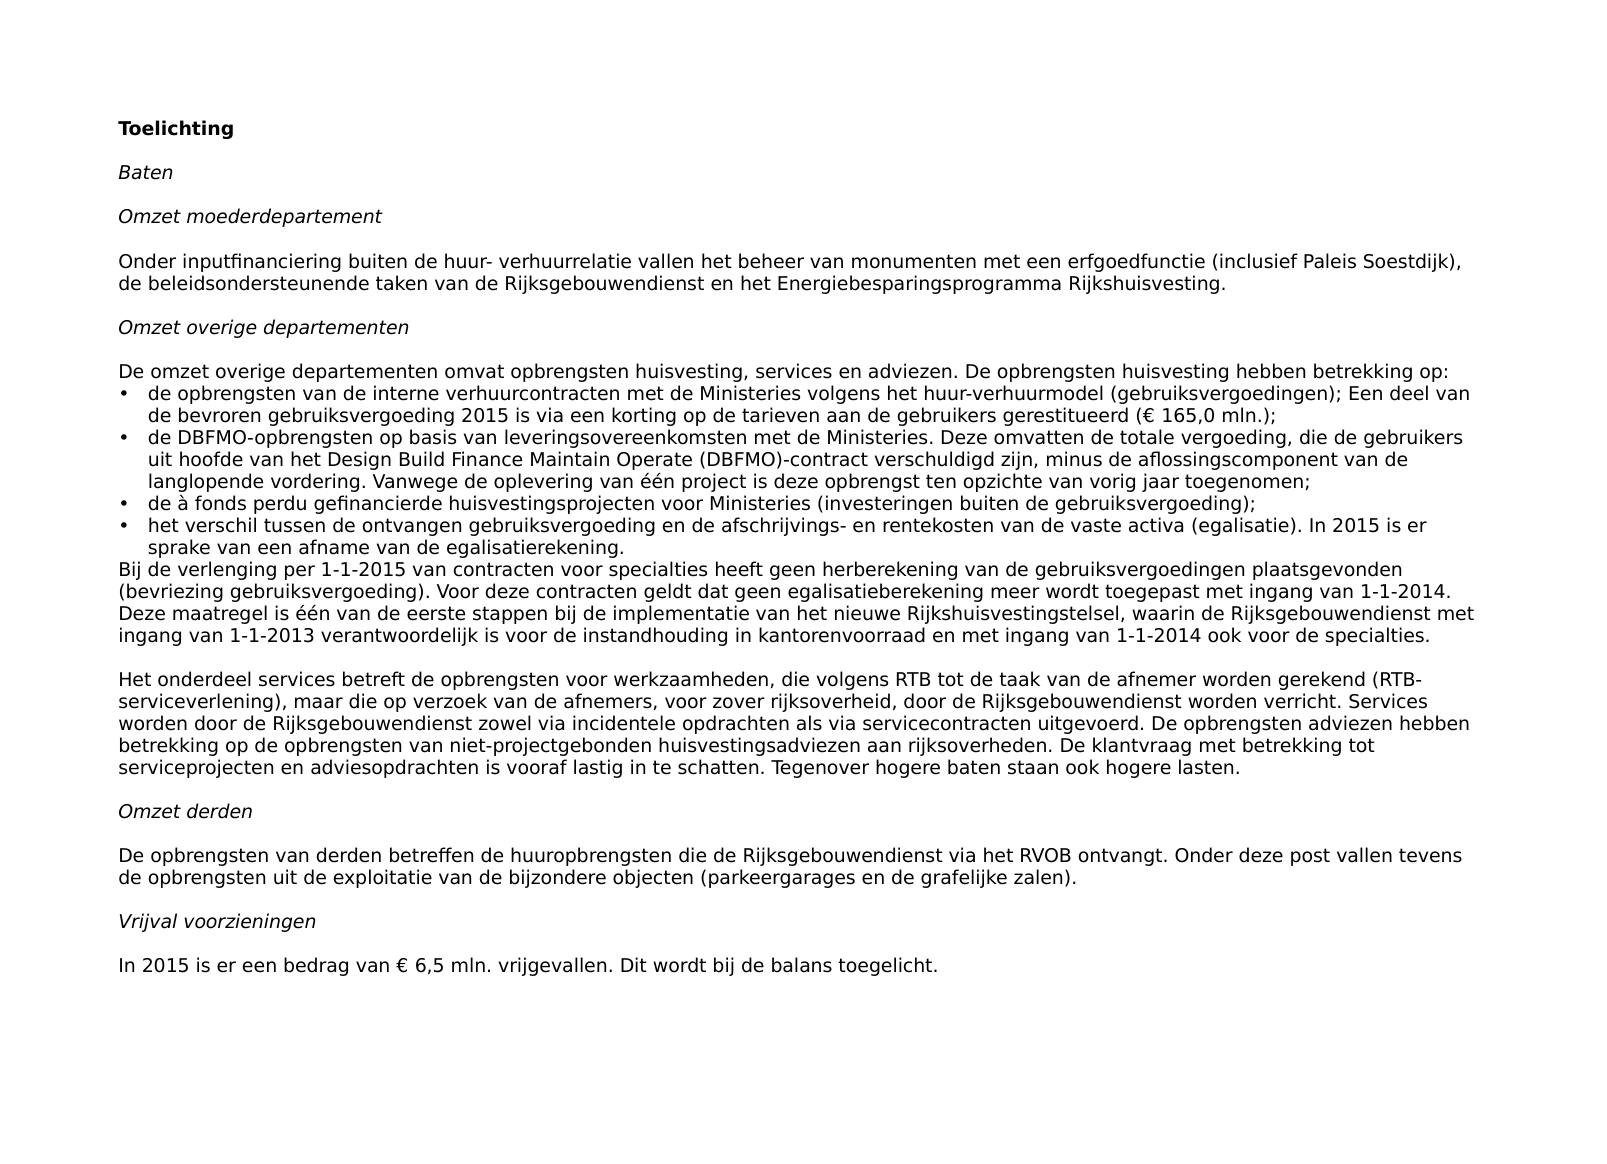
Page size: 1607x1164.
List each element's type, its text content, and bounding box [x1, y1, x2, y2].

subtitle Baten [118, 162, 1488, 184]
subtitle Toelichting [118, 118, 1488, 140]
text Onder inputfinanciering buiten de huur- verhuurrelatie vallen het beheer van monumenten met een erfgoedfunctie (inclusief Paleis Soestdijk), de beleidsondersteunende taken van de Rijksgebouwendienst en het Energiebesparingsprogramma Rijkshuisvesting. [118, 251, 1488, 294]
text De omzet overige departementen omvat opbrengsten huisvesting, services en adviezen. De opbrengsten huisvesting hebben betrekking op: [118, 361, 1488, 383]
subtitle Omzet overige departementen [118, 317, 1488, 339]
subtitle Omzet derden [118, 801, 1488, 823]
text • de opbrengsten van de interne verhuurcontracten met de Ministeries volgens het huur-verhuurmodel (gebruiksvergoedingen); Een deel van de bevroren gebruiksvergoeding 2015 is via een korting op de tarieven aan de gebruikers gerestitueerd (€ 165,0 mln.); [118, 383, 1488, 427]
text De opbrengsten van derden betreffen de huuropbrengsten die de Rijksgebouwendienst via het RVOB ontvangt. Onder deze post vallen tevens de opbrengsten uit de exploitatie van de bijzondere objecten (parkeergarages en de grafelijke zalen). [118, 845, 1488, 889]
text • de DBFMO-opbrengsten op basis van leveringsovereenkomsten met de Ministeries. Deze omvatten de totale vergoeding, die de gebruikers uit hoofde van het Design Build Finance Maintain Operate (DBFMO)-contract verschuldigd zijn, minus de aflossingscomponent van de langlopende vordering. Vanwege de oplevering van één project is deze opbrengst ten opzichte van vorig jaar toegenomen; [118, 427, 1488, 493]
text • het verschil tussen de ontvangen gebruiksvergoeding en de afschrijvings- en rentekosten van de vaste activa (egalisatie). In 2015 is er sprake van een afname van de egalisatierekening. [118, 515, 1488, 559]
text • de à fonds perdu gefinancierde huisvestingsprojecten voor Ministeries (investeringen buiten de gebruiksvergoeding); [118, 493, 1488, 515]
text In 2015 is er een bedrag van € 6,5 mln. vrijgevallen. Dit wordt bij de balans toegelicht. [118, 955, 1488, 977]
subtitle Omzet moederdepartement [118, 206, 1488, 228]
text Het onderdeel services betreft de opbrengsten voor werkzaamheden, die volgens RTB tot de taak van de afnemer worden gerekend (RTB-serviceverlening), maar die op verzoek van de afnemers, voor zover rijksoverheid, door de Rijksgebouwendienst worden verricht. Services worden door de Rijksgebouwendienst zowel via incidentele opdrachten als via servicecontracten uitgevoerd. De opbrengsten adviezen hebben betrekking op de opbrengsten van niet-projectgebonden huisvestingsadviezen aan rijksoverheden. De klantvraag met betrekking tot serviceprojecten en adviesopdrachten is vooraf lastig in te schatten. Tegenover hogere baten staan ook hogere lasten. [118, 669, 1488, 779]
subtitle Vrijval voorzieningen [118, 911, 1488, 933]
text Bij de verlenging per 1-1-2015 van contracten voor specialties heeft geen herberekening van de gebruiksvergoedingen plaatsgevonden (bevriezing gebruiksvergoeding). Voor deze contracten geldt dat geen egalisatieberekening meer wordt toegepast met ingang van 1-1-2014. Deze maatregel is één van de eerste stappen bij de implementatie van het nieuwe Rijkshuisvestingstelsel, waarin de Rijksgebouwendienst met ingang van 1-1-2013 verantwoordelijk is voor de instandhouding in kantorenvoorraad en met ingang van 1-1-2014 ook voor de specialties. [118, 559, 1488, 647]
